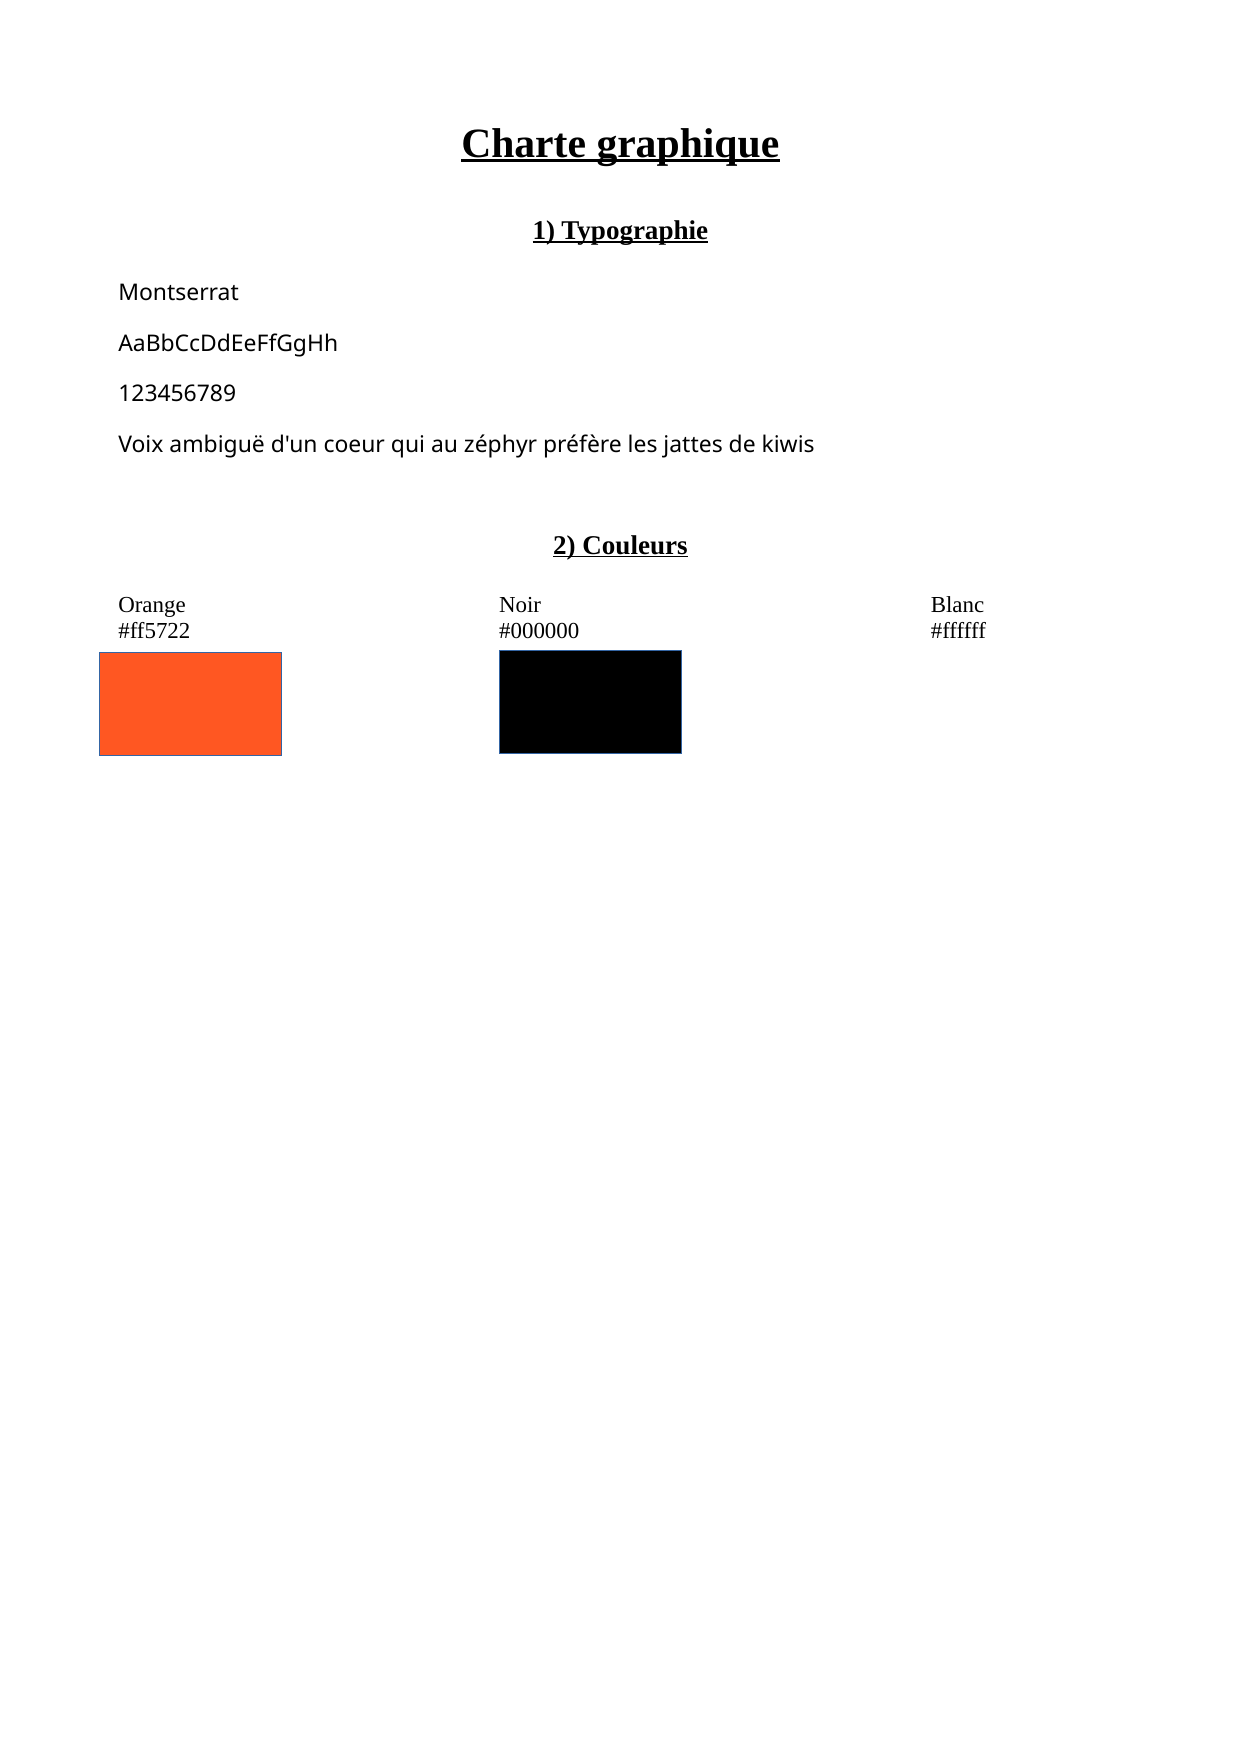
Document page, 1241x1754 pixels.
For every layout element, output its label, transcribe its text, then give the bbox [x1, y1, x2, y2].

text Voix ambiguë d'un coeur qui au zéphyr préfère les jattes de kiwis [118, 428, 1122, 459]
text 1) Typographie [118, 214, 1122, 245]
text 123456789 [118, 377, 1122, 408]
text AaBbCcDdEeFfGgHh [118, 327, 1122, 358]
text Montserrat [118, 276, 1122, 307]
text Charte graphique [118, 118, 1122, 166]
text 2) Couleurs [118, 529, 1122, 560]
text #ff5722 #000000 #ffffff [118, 617, 1122, 644]
text Orange Noir Blanc [118, 591, 1122, 617]
